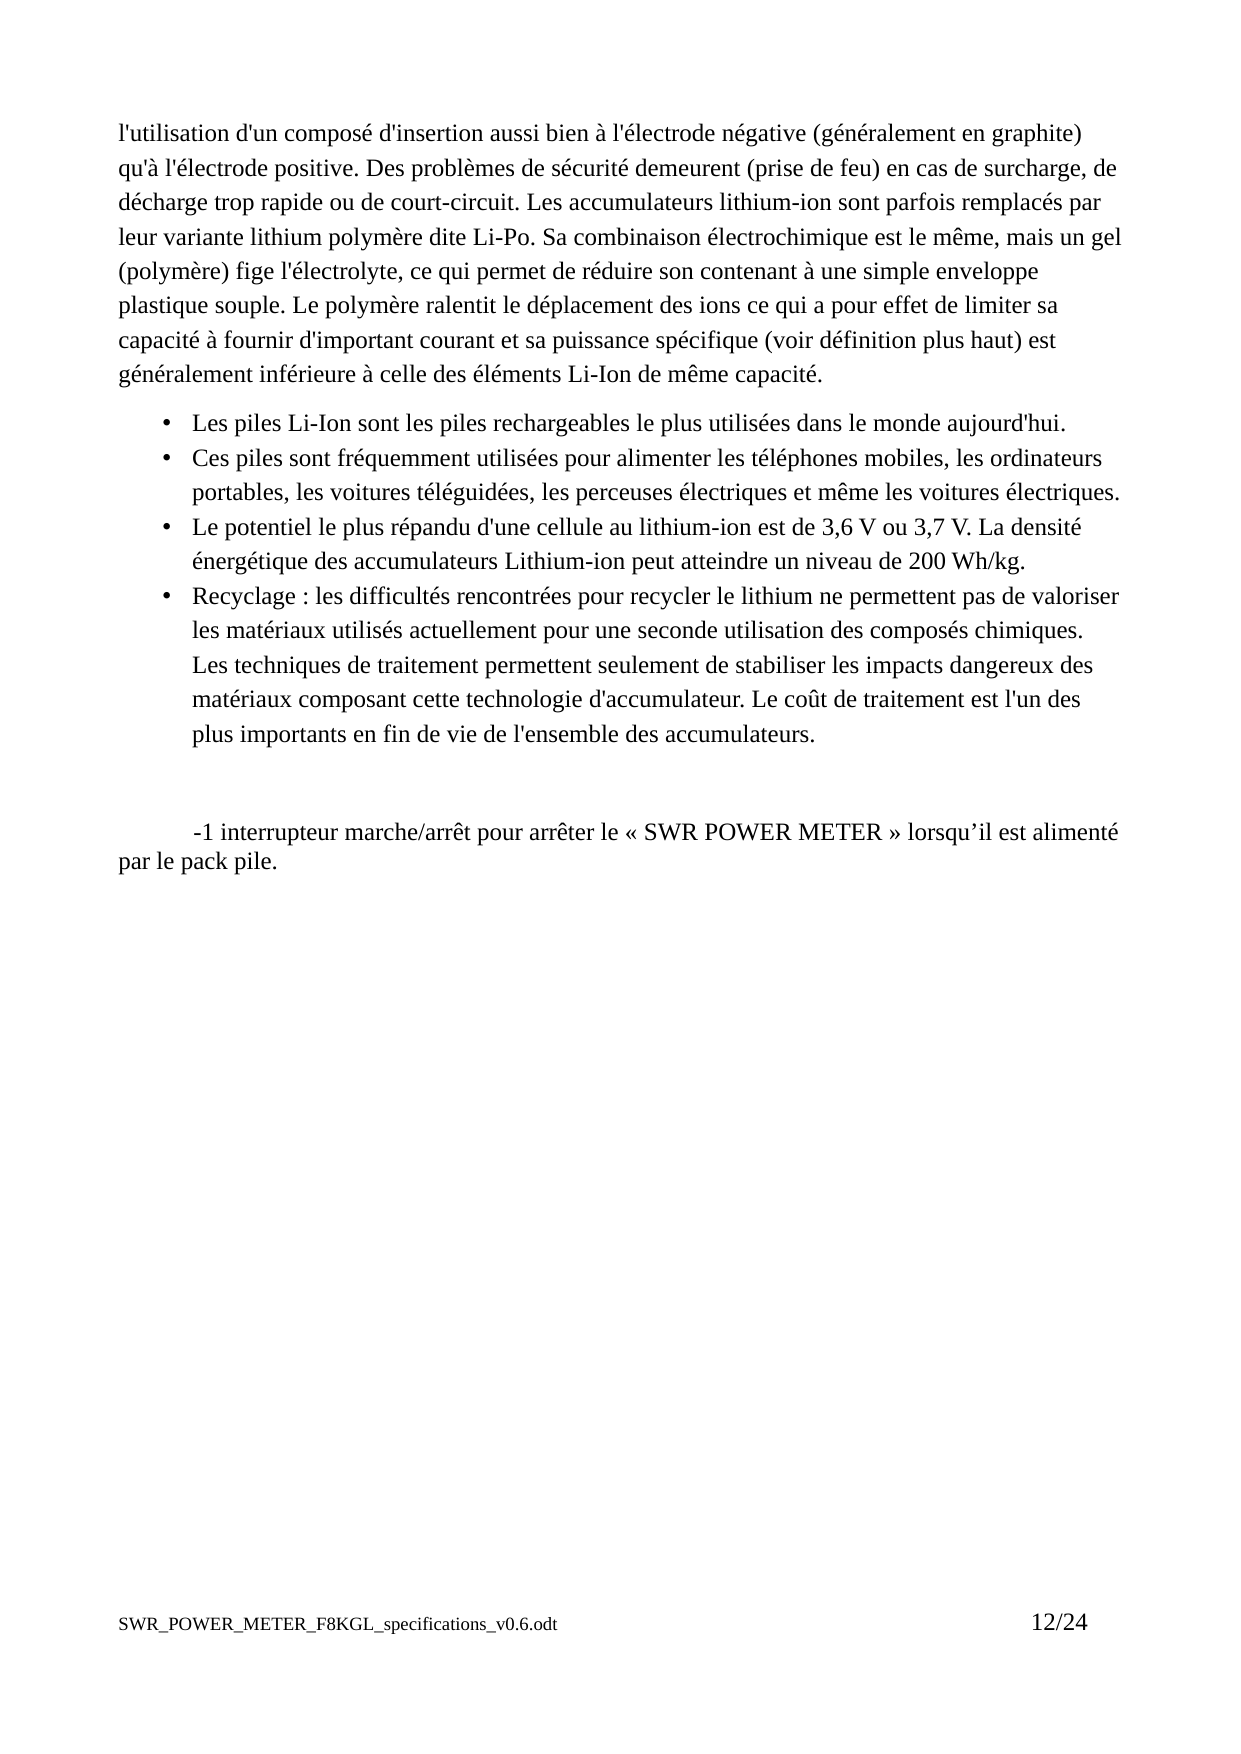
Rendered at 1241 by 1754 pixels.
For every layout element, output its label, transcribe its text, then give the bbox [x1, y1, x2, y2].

list Recyclage : les difficultés rencontrées pour recycler le lithium ne permettent pas de valoriser les matériaux utilisés actuellement pour une seconde utilisation des composés chimiques. Les techniques de traitement permettent seulement de stabiliser les impacts dangereux des matériaux composant cette technologie d'accumulateur. Le coût de traitement est l'un des plus importants en fin de vie de l'ensemble des accumulateurs. [162, 581, 1122, 748]
text l'utilisation d'un composé d'insertion aussi bien à l'électrode négative (généralement en graphite) qu'à l'électrode positive. Des problèmes de sécurité demeurent (prise de feu) en cas de surcharge, de décharge trop rapide ou de court-circuit. Les accumulateurs lithium-ion sont parfois remplacés par leur variante lithium polymère dite Li-Po. Sa combinaison électrochimique est le même, mais un gel (polymère) fige l'électrolyte, ce qui permet de réduire son contenant à une simple enveloppe plastique souple. Le polymère ralentit le déplacement des ions ce qui a pour effet de limiter sa capacité à fournir d'important courant et sa puissance spécifique (voir définition plus haut) est généralement inférieure à celle des éléments Li-Ion de même capacité. [118, 118, 1122, 388]
list Les piles Li-Ion sont les piles rechargeables le plus utilisées dans le monde aujourd'hui. [162, 408, 1122, 437]
list Le potentiel le plus répandu d'une cellule au lithium-ion est de 3,6 V ou 3,7 V. La densité énergétique des accumulateurs Lithium-ion peut atteindre un niveau de 200 Wh/kg. [162, 512, 1122, 575]
list Ces piles sont fréquemment utilisées pour alimenter les téléphones mobiles, les ordinateurs portables, les voitures téléguidées, les perceuses électriques et même les voitures électriques. [162, 443, 1122, 506]
text -1 interrupteur marche/arrêt pour arrêter le « SWR POWER METER » lorsqu’il est alimenté par le pack pile. [118, 817, 1122, 874]
